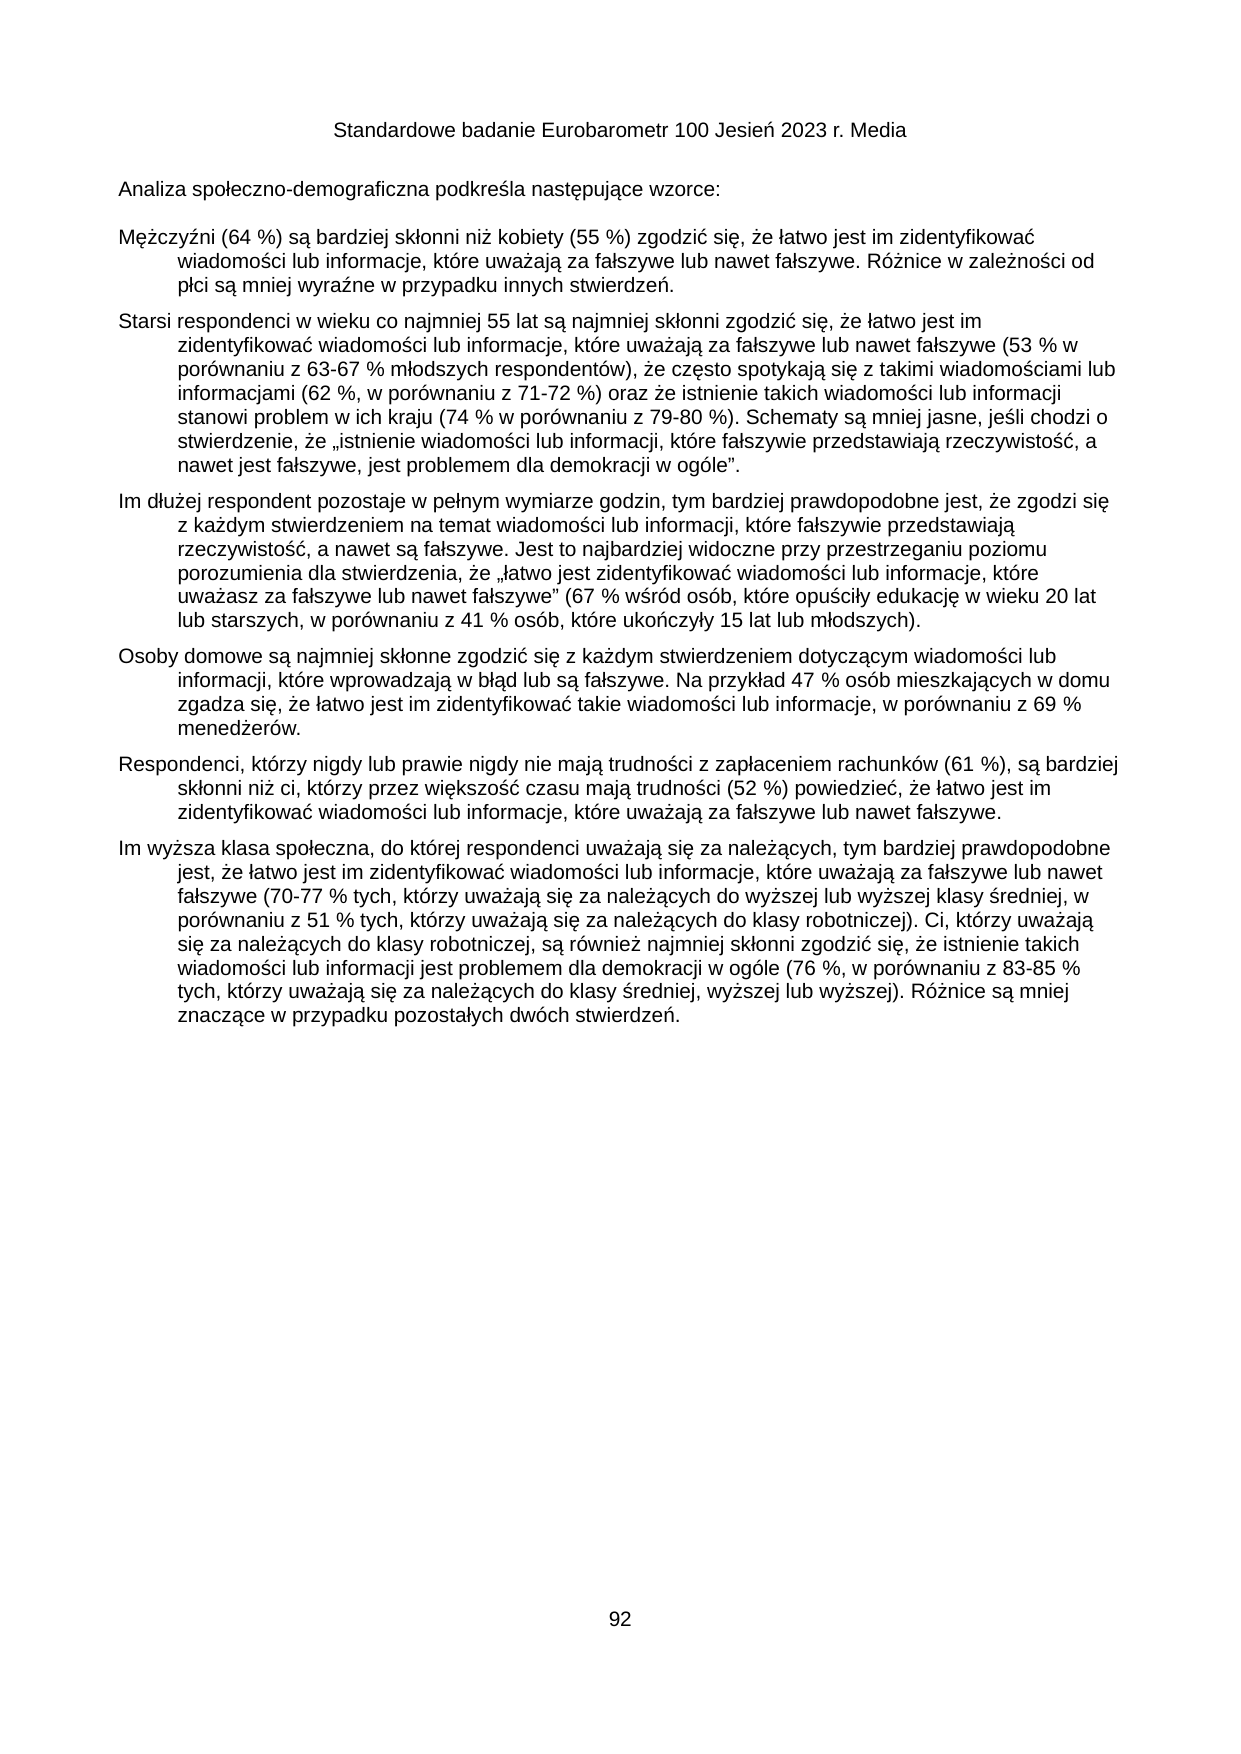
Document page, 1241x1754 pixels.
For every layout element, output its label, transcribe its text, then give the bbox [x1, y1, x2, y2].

text Im dłużej respondent pozostaje w pełnym wymiarze godzin, tym bardziej prawdopodobne jest, że zgodzi się z każdym stwierdzeniem na temat wiadomości lub informacji, które fałszywie przedstawiają rzeczywistość, a nawet są fałszywe. Jest to najbardziej widoczne przy przestrzeganiu poziomu porozumienia dla stwierdzenia, że „łatwo jest zidentyfikować wiadomości lub informacje, które uważasz za fałszywe lub nawet fałszywe” (67 % wśród osób, które opuściły edukację w wieku 20 lat lub starszych, w porównaniu z 41 % osób, które ukończyły 15 lat lub młodszych). [118, 488, 1122, 632]
text Analiza społeczno-demograficzna podkreśla następujące wzorce: [118, 177, 1122, 201]
text Mężczyźni (64 %) są bardziej skłonni niż kobiety (55 %) zgodzić się, że łatwo jest im zidentyfikować wiadomości lub informacje, które uważają za fałszywe lub nawet fałszywe. Różnice w zależności od płci są mniej wyraźne w przypadku innych stwierdzeń. [118, 225, 1122, 297]
text Starsi respondenci w wieku co najmniej 55 lat są najmniej skłonni zgodzić się, że łatwo jest im zidentyfikować wiadomości lub informacje, które uważają za fałszywe lub nawet fałszywe (53 % w porównaniu z 63-67 % młodszych respondentów), że często spotykają się z takimi wiadomościami lub informacjami (62 %, w porównaniu z 71-72 %) oraz że istnienie takich wiadomości lub informacji stanowi problem w ich kraju (74 % w porównaniu z 79-80 %). Schematy są mniej jasne, jeśli chodzi o stwierdzenie, że „istnienie wiadomości lub informacji, które fałszywie przedstawiają rzeczywistość, a nawet jest fałszywe, jest problemem dla demokracji w ogóle”. [118, 309, 1122, 477]
text Osoby domowe są najmniej skłonne zgodzić się z każdym stwierdzeniem dotyczącym wiadomości lub informacji, które wprowadzają w błąd lub są fałszywe. Na przykład 47 % osób mieszkających w domu zgadza się, że łatwo jest im zidentyfikować takie wiadomości lub informacje, w porównaniu z 69 % menedżerów. [118, 644, 1122, 740]
text Respondenci, którzy nigdy lub prawie nigdy nie mają trudności z zapłaceniem rachunków (61 %), są bardziej skłonni niż ci, którzy przez większość czasu mają trudności (52 %) powiedzieć, że łatwo jest im zidentyfikować wiadomości lub informacje, które uważają za fałszywe lub nawet fałszywe. [118, 752, 1122, 824]
text Im wyższa klasa społeczna, do której respondenci uważają się za należących, tym bardziej prawdopodobne jest, że łatwo jest im zidentyfikować wiadomości lub informacje, które uważają za fałszywe lub nawet fałszywe (70-77 % tych, którzy uważają się za należących do wyższej lub wyższej klasy średniej, w porównaniu z 51 % tych, którzy uważają się za należących do klasy robotniczej). Ci, którzy uważają się za należących do klasy robotniczej, są również najmniej skłonni zgodzić się, że istnienie takich wiadomości lub informacji jest problemem dla demokracji w ogóle (76 %, w porównaniu z 83-85 % tych, którzy uważają się za należących do klasy średniej, wyższej lub wyższej). Różnice są mniej znaczące w przypadku pozostałych dwóch stwierdzeń. [118, 836, 1122, 1027]
